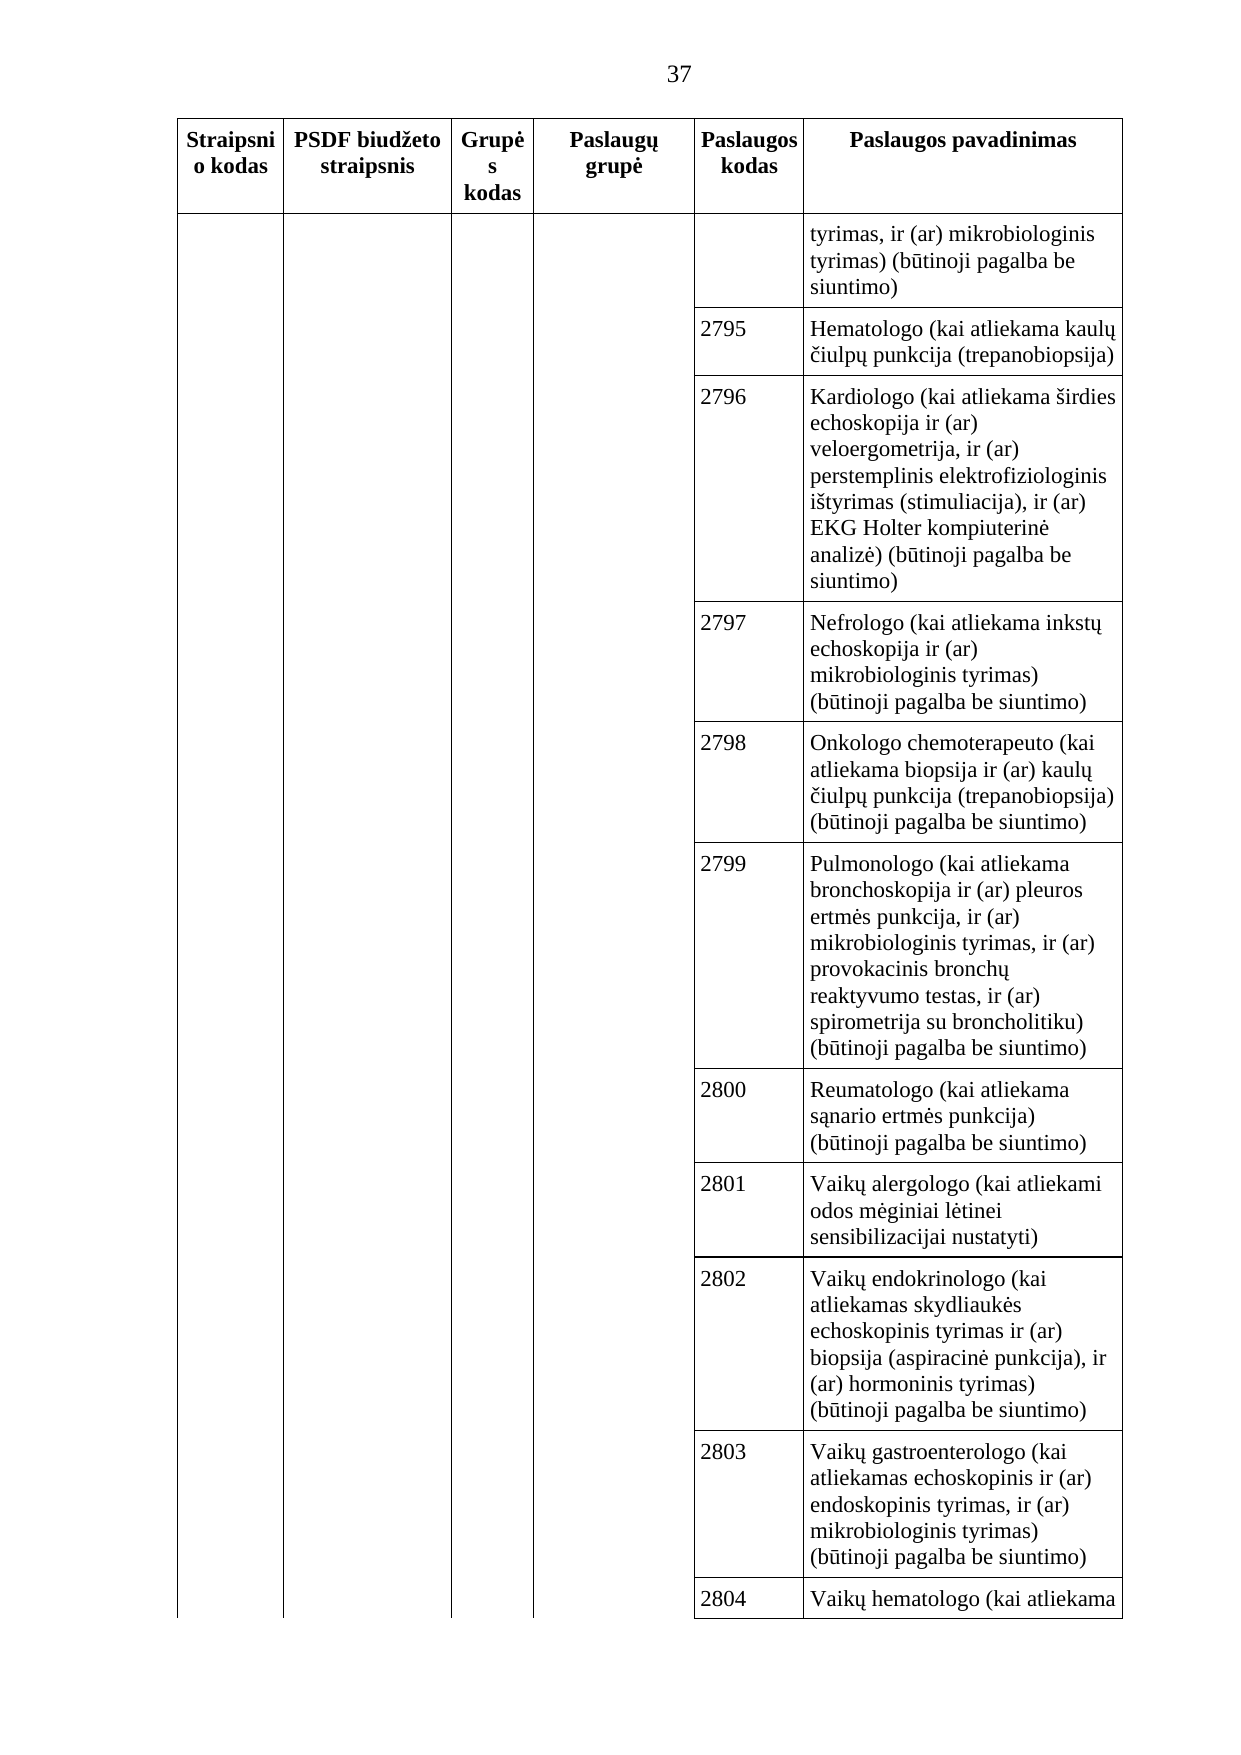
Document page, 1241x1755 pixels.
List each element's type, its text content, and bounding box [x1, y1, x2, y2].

table_cell [452, 601, 533, 721]
table_cell 2798 [695, 722, 803, 842]
table_cell [452, 1068, 533, 1162]
table_cell [178, 1162, 283, 1256]
table_cell [534, 214, 694, 307]
table_cell [452, 307, 533, 374]
table_cell [534, 1430, 694, 1577]
table_cell [178, 601, 283, 721]
table_cell [452, 375, 533, 601]
table_cell [178, 1256, 283, 1430]
table_cell Reumatologo (kai atliekama sąnario ertmės punkcija) (būtinoji pagalba be siuntimo) [804, 1069, 1122, 1162]
table_cell [178, 375, 283, 601]
table_cell [178, 1068, 283, 1162]
table_cell 2803 [695, 1431, 803, 1577]
table_cell Vaikų hematologo (kai atliekama [804, 1578, 1122, 1618]
table_cell [534, 1162, 694, 1256]
table_cell [178, 1577, 283, 1618]
table_cell [534, 375, 694, 601]
table_cell [284, 214, 451, 307]
table_cell [284, 842, 451, 1068]
table_cell [284, 1430, 451, 1577]
table_cell tyrimas, ir (ar) mikrobiologinis tyrimas) (būtinoji pagalba be siuntimo) [804, 214, 1122, 307]
table_cell [452, 1162, 533, 1256]
table_cell [534, 1256, 694, 1430]
table_cell 2801 [695, 1163, 803, 1256]
table_cell 2800 [695, 1069, 803, 1162]
table_header Paslaugos pavadinimas [804, 119, 1122, 212]
table_cell [452, 1256, 533, 1430]
table_header Straipsnio kodas [178, 119, 283, 212]
table_cell 2795 [695, 308, 803, 374]
table_cell [178, 1430, 283, 1577]
table_header Paslaugos kodas [695, 119, 803, 212]
table_cell [534, 307, 694, 374]
table_cell [452, 214, 533, 307]
table_cell [695, 214, 803, 307]
table_cell [178, 214, 283, 307]
table_cell [284, 601, 451, 721]
table_cell [284, 1162, 451, 1256]
table_cell Vaikų endokrinologo (kai atliekamas skydliaukės echoskopinis tyrimas ir (ar) biopsija (aspiracinė punkcija), ir (ar) hormoninis tyrimas) (būtinoji pagalba be siuntimo) [804, 1258, 1122, 1430]
table_cell [452, 842, 533, 1068]
table_cell [284, 1577, 451, 1618]
table_cell 2796 [695, 376, 803, 601]
table_cell Onkologo chemoterapeuto (kai atliekama biopsija ir (ar) kaulų čiulpų punkcija (trepanobiopsija) (būtinoji pagalba be siuntimo) [804, 722, 1122, 842]
table_cell 2799 [695, 843, 803, 1068]
table_cell 2804 [695, 1578, 803, 1618]
table_header Paslaugų grupė [534, 119, 694, 212]
table_cell [284, 1256, 451, 1430]
table_cell 2802 [695, 1258, 803, 1430]
table_cell Vaikų gastroenterologo (kai atliekamas echoskopinis ir (ar) endoskopinis tyrimas, ir (ar) mikrobiologinis tyrimas) (būtinoji pagalba be siuntimo) [804, 1431, 1122, 1577]
table_cell [534, 1577, 694, 1618]
table_cell [452, 1430, 533, 1577]
table_cell 2797 [695, 602, 803, 721]
table_cell [452, 1577, 533, 1618]
table_cell [284, 375, 451, 601]
table_cell [178, 721, 283, 842]
table_cell Pulmonologo (kai atliekama bronchoskopija ir (ar) pleuros ertmės punkcija, ir (ar) mikrobiologinis tyrimas, ir (ar) provokacinis bronchų reaktyvumo testas, ir (ar) spirometrija su broncholitiku) (būtinoji pagalba be siuntimo) [804, 843, 1122, 1068]
table_cell [178, 307, 283, 374]
table_cell [534, 721, 694, 842]
table_cell [534, 601, 694, 721]
table_cell Hematologo (kai atliekama kaulų čiulpų punkcija (trepanobiopsija) [804, 308, 1122, 374]
table_cell [178, 842, 283, 1068]
table_cell Kardiologo (kai atliekama širdies echoskopija ir (ar) veloergometrija, ir (ar) perstemplinis elektrofiziologinis ištyrimas (stimuliacija), ir (ar) EKG Holter kompiuterinė analizė) (būtinoji pagalba be siuntimo) [804, 376, 1122, 601]
table_cell [534, 1068, 694, 1162]
table_cell [284, 721, 451, 842]
table_cell Nefrologo (kai atliekama inkstų echoskopija ir (ar) mikrobiologinis tyrimas) (būtinoji pagalba be siuntimo) [804, 602, 1122, 721]
table_header Grupės kodas [452, 119, 533, 212]
table_header PSDF biudžeto straipsnis [284, 119, 451, 212]
table_cell [284, 307, 451, 374]
table_cell [534, 842, 694, 1068]
table_cell Vaikų alergologo (kai atliekami odos mėginiai lėtinei sensibilizacijai nustatyti) [804, 1163, 1122, 1256]
table_cell [284, 1068, 451, 1162]
table_cell [452, 721, 533, 842]
